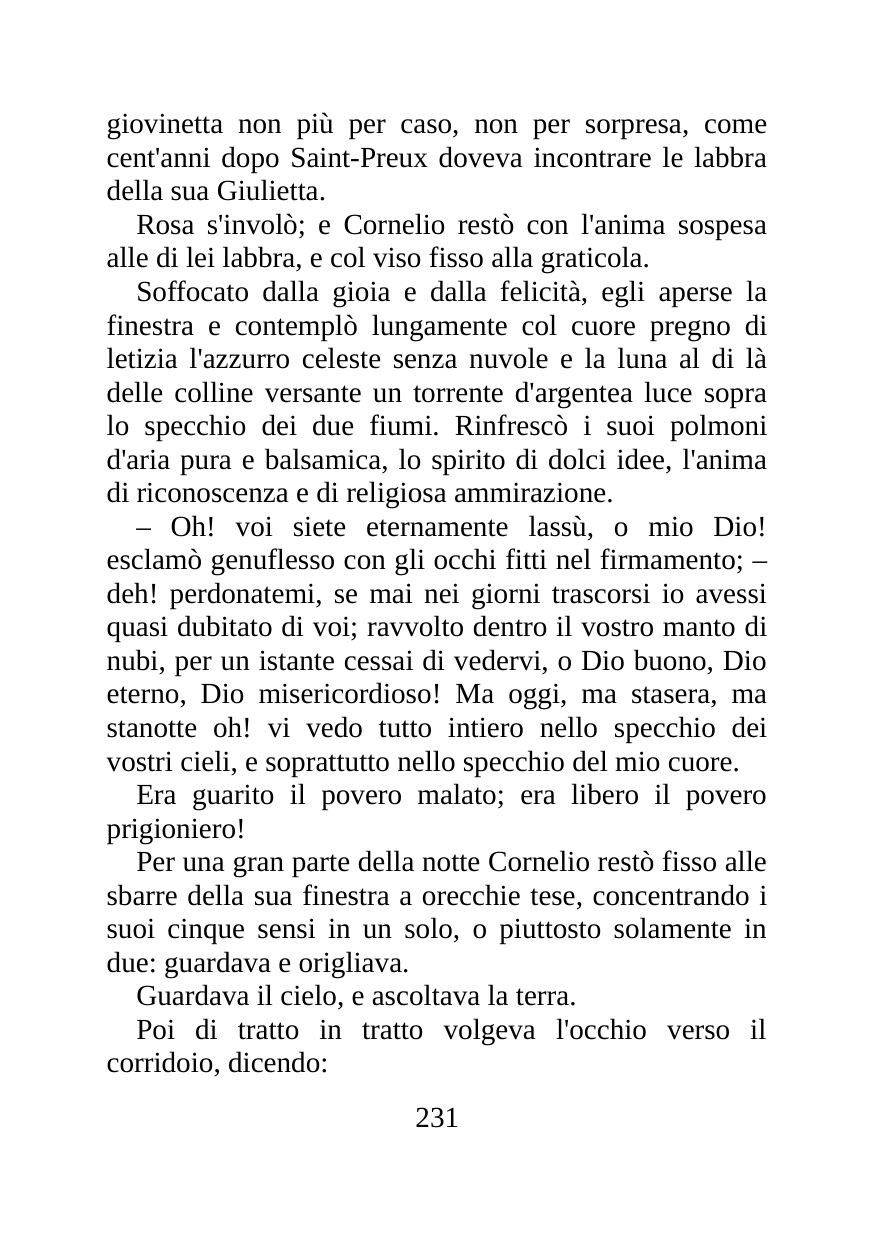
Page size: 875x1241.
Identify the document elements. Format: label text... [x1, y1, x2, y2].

text Per una gran parte della notte Cornelio restò fisso alle sbarre della sua finestra a orecchie tese, concentrando i suoi cinque sensi in un solo, o piuttosto solamente in due: guardava e origliava. [106, 844, 768, 978]
text giovinetta non più per caso, non per sorpresa, come cent'anni dopo Saint-Preux doveva incontrare le labbra della sua Giulietta. [106, 106, 768, 207]
text Soffocato dalla gioia e dalla felicità, egli aperse la finestra e contemplò lungamente col cuore pregno di letizia l'azzurro celeste senza nuvole e la luna al di là delle colline versante un torrente d'argentea luce sopra lo specchio dei due fiumi. Rinfrescò i suoi polmoni d'aria pura e balsamica, lo spirito di dolci idee, l'anima di riconoscenza e di religiosa ammirazione. [106, 274, 768, 509]
text Era guarito il povero malato; era libero il povero prigioniero! [106, 777, 768, 844]
text Poi di tratto in tratto volgeva l'occhio verso il corridoio, dicendo: [106, 1012, 768, 1079]
text ‒ Oh! voi siete eternamente lassù, o mio Dio! esclamò genuflesso con gli occhi fitti nel firmamento; ‒ deh! perdonatemi, se mai nei giorni trascorsi io avessi quasi dubitato di voi; ravvolto dentro il vostro manto di nubi, per un istante cessai di vedervi, o Dio buono, Dio eterno, Dio misericordioso! Ma oggi, ma stasera, ma stanotte oh! vi vedo tutto intiero nello specchio dei vostri cieli, e soprattutto nello specchio del mio cuore. [106, 509, 768, 777]
text Guardava il cielo, e ascoltava la terra. [106, 978, 768, 1012]
text Rosa s'involò; e Cornelio restò con l'anima sospesa alle di lei labbra, e col viso fisso alla graticola. [106, 207, 768, 274]
